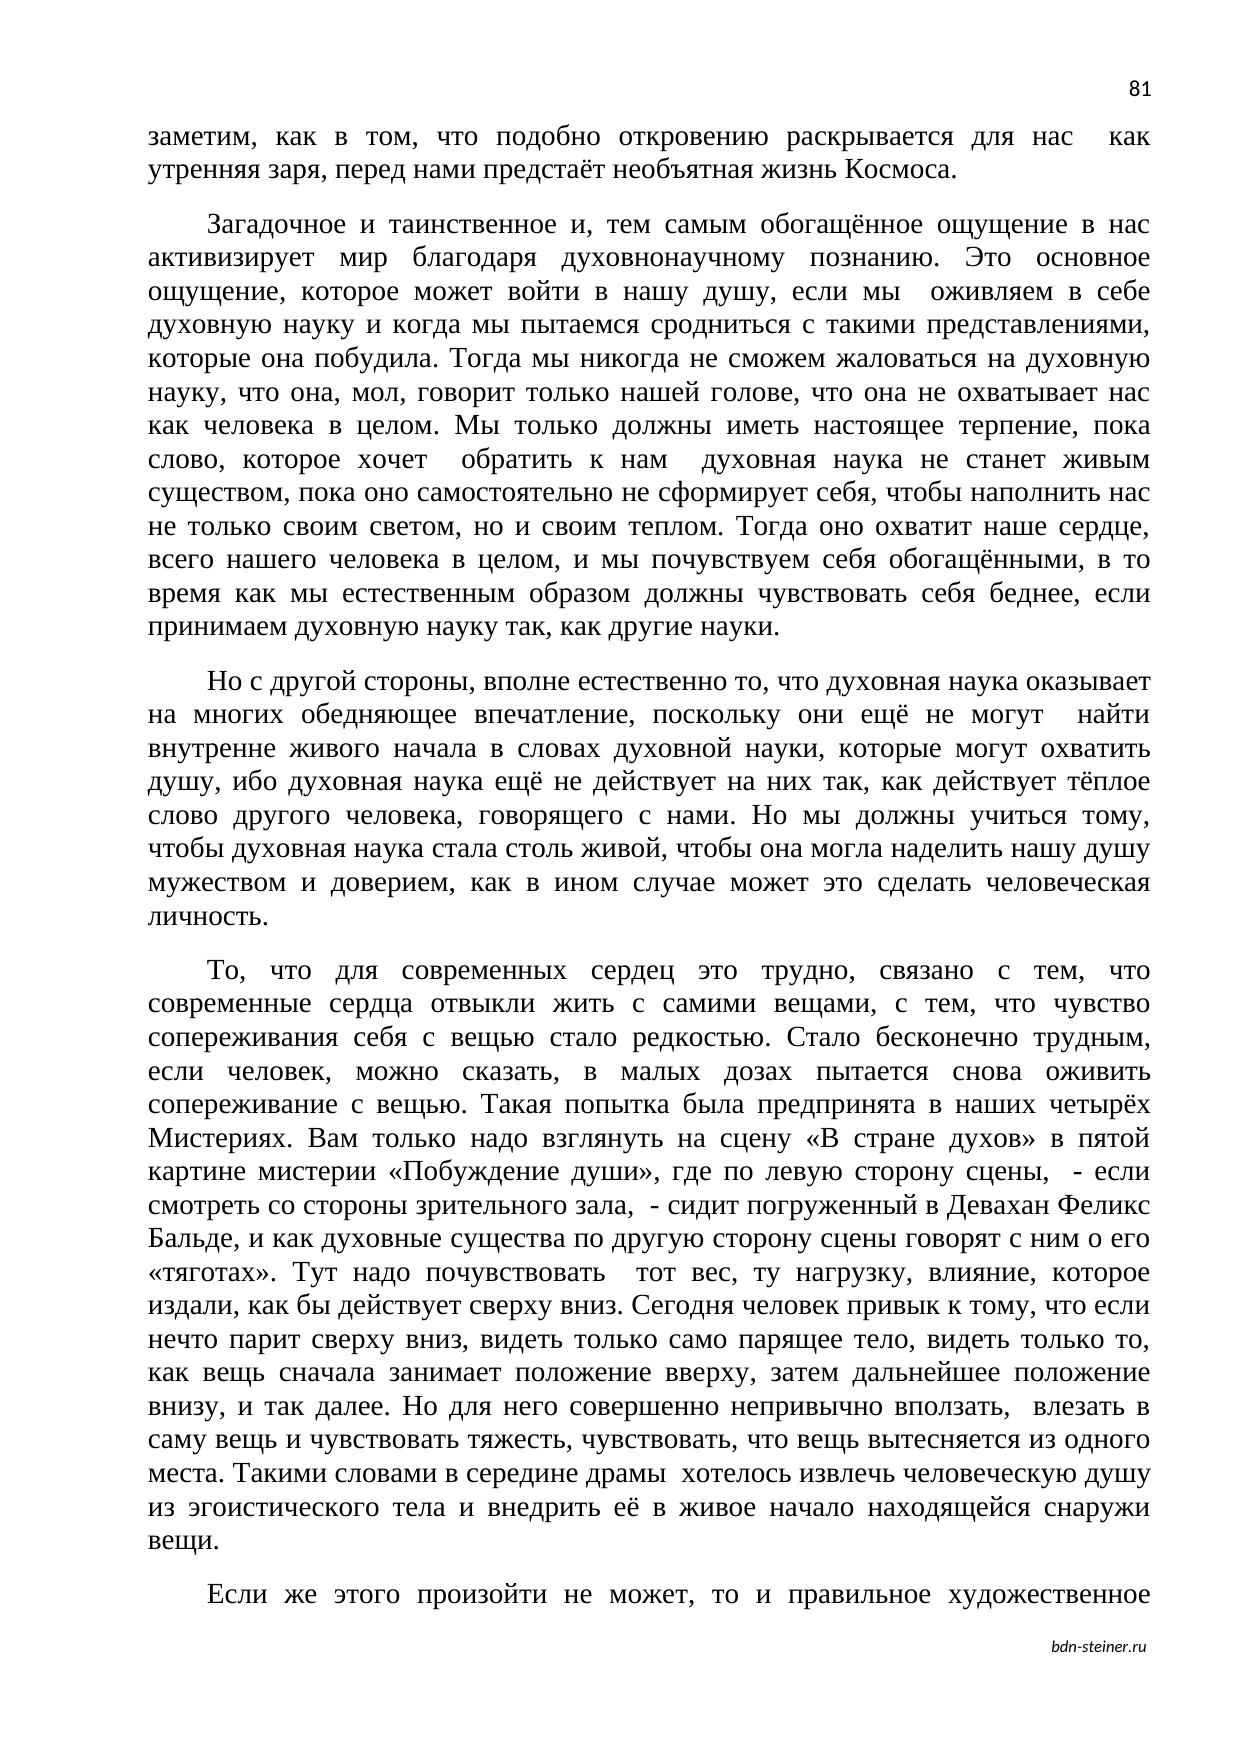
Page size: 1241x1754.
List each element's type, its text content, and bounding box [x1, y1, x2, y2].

text Но с другой стороны, вполне естественно то, что духовная наука оказывает на многих обедняющее впечатление, поскольку они ещё не могут найти внутренне живого начала в словах духовной науки, которые могут охватить душу, ибо духовная наука ещё не действует на них так, как действует тёплое слово другого человека, говорящего с нами. Но мы должны учиться тому, чтобы духовная наука стала столь живой, чтобы она могла наделить нашу душу мужеством и доверием, как в ином случае может это сделать человеческая личность. [148, 663, 1152, 931]
text Если же этого произойти не может, то и правильное художественное [148, 1577, 1152, 1610]
text То, что для современных сердец это трудно, связано с тем, что современные сердца отвыкли жить с самими вещами, с тем, что чувство сопереживания себя с вещью стало редкостью. Стало бесконечно трудным, если человек, можно сказать, в малых дозах пытается снова оживить сопереживание с вещью. Такая попытка была предпринята в наших четырёх Мистериях. Вам только надо взглянуть на сцену «В стране духов» в пятой картине мистерии «Побуждение души», где по левую сторону сцены, - если смотреть со стороны зрительного зала, - сидит погруженный в Девахан Феликс Бальде, и как духовные существа по другую сторону сцены говорят с ним о его «тяготах». Тут надо почувствовать тот вес, ту нагрузку, влияние, которое издали, как бы действует сверху вниз. Сегодня человек привык к тому, что если нечто парит сверху вниз, видеть только само парящее тело, видеть только то, как вещь сначала занимает положение вверху, затем дальнейшее положение внизу, и так далее. Но для него совершенно непривычно вползать, влезать в саму вещь и чувствовать тяжесть, чувствовать, что вещь вытесняется из одного места. Такими словами в середине драмы хотелось извлечь человеческую душу из эгоистического тела и внедрить её в живое начало находящейся снаружи вещи. [148, 952, 1152, 1556]
text заметим, как в том, что подобно откровению раскрывается для нас как утренняя заря, перед нами предстаёт необъятная жизнь Космоса. [148, 118, 1152, 185]
text Загадочное и таинственное и, тем самым обогащённое ощущение в нас активизирует мир благодаря духовнонаучному познанию. Это основное ощущение, которое может войти в нашу душу, если мы оживляем в себе духовную науку и когда мы пытаемся сродниться с такими представлениями, которые она побудила. Тогда мы никогда не сможем жаловаться на духовную науку, что она, мол, говорит только нашей голове, что она не охватывает нас как человека в целом. Мы только должны иметь настоящее терпение, пока слово, которое хочет обратить к нам духовная наука не станет живым существом, пока оно самостоятельно не сформирует себя, чтобы наполнить нас не только своим светом, но и своим теплом. Тогда оно охватит наше сердце, всего нашего человека в целом, и мы почувствуем себя обогащёнными, в то время как мы естественным образом должны чувствовать себя беднее, если принимаем духовную науку так, как другие науки. [148, 206, 1152, 642]
